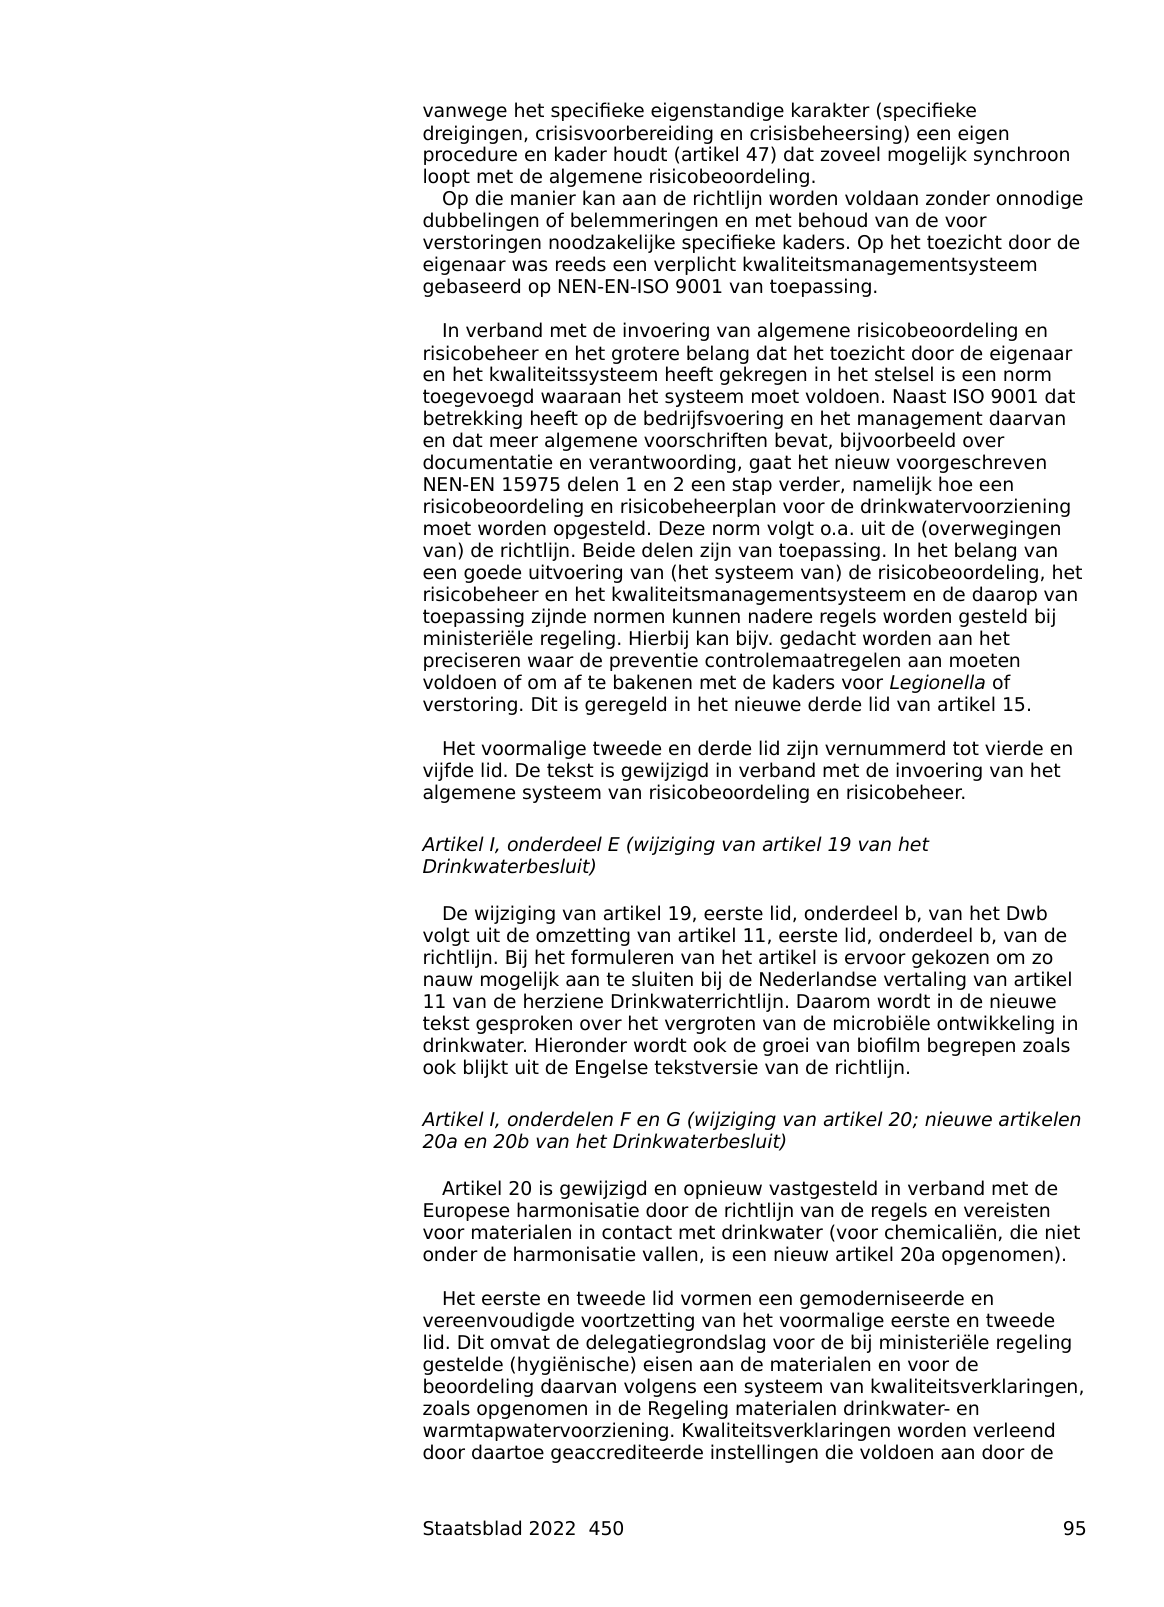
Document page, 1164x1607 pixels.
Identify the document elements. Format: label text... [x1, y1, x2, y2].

subtitle Artikel I, onderdelen F en G (wijziging van artikel 20; nieuwe artikelen 20a en 20b van het Drinkwaterbesluit) [422, 1109, 1087, 1153]
text Op die manier kan aan de richtlijn worden voldaan zonder onnodige dubbelingen of belemmeringen en met behoud van de voor verstoringen noodzakelijke specifieke kaders. Op het toezicht door de eigenaar was reeds een verplicht kwaliteitsmanagementsysteem gebaseerd op NEN-EN-ISO 9001 van toepassing. [422, 188, 1087, 298]
text vanwege het specifieke eigenstandige karakter (specifieke dreigingen, crisisvoorbereiding en crisisbeheersing) een eigen procedure en kader houdt (artikel 47) dat zoveel mogelijk synchroon loopt met de algemene risicobeoordeling. [422, 100, 1087, 188]
text Het eerste en tweede lid vormen een gemoderniseerde en vereenvoudigde voortzetting van het voormalige eerste en tweede lid. Dit omvat de delegatiegrondslag voor de bij ministeriële regeling gestelde (hygiënische) eisen aan de materialen en voor de beoordeling daarvan volgens een systeem van kwaliteitsverklaringen, zoals opgenomen in de Regeling materialen drinkwater- en warmtapwatervoorziening. Kwaliteitsverklaringen worden verleend door daartoe geaccrediteerde instellingen die voldoen aan door de [422, 1288, 1087, 1464]
text Het voormalige tweede en derde lid zijn vernummerd tot vierde en vijfde lid. De tekst is gewijzigd in verband met de invoering van het algemene systeem van risicobeoordeling en risicobeheer. [422, 738, 1087, 804]
text In verband met de invoering van algemene risicobeoordeling en risicobeheer en het grotere belang dat het toezicht door de eigenaar en het kwaliteitssysteem heeft gekregen in het stelsel is een norm toegevoegd waaraan het systeem moet voldoen. Naast ISO 9001 dat betrekking heeft op de bedrijfsvoering en het management daarvan en dat meer algemene voorschriften bevat, bijvoorbeeld over documentatie en verantwoording, gaat het nieuw voorgeschreven NEN-EN 15975 delen 1 en 2 een stap verder, namelijk hoe een risicobeoordeling en risicobeheerplan voor de drinkwatervoorziening moet worden opgesteld. Deze norm volgt o.a. uit de (overwegingen van) de richtlijn. Beide delen zijn van toepassing. In het belang van een goede uitvoering van (het systeem van) de risicobeoordeling, het risicobeheer en het kwaliteitsmanagementsysteem en de daarop van toepassing zijnde normen kunnen nadere regels worden gesteld bij ministeriële regeling. Hierbij kan bijv. gedacht worden aan het preciseren waar de preventie controlemaatregelen aan moeten voldoen of om af te bakenen met de kaders voor Legionella of verstoring. Dit is geregeld in het nieuwe derde lid van artikel 15. [422, 320, 1087, 716]
text De wijziging van artikel 19, eerste lid, onderdeel b, van het Dwb volgt uit de omzetting van artikel 11, eerste lid, onderdeel b, van de richtlijn. Bij het formuleren van het artikel is ervoor gekozen om zo nauw mogelijk aan te sluiten bij de Nederlandse vertaling van artikel 11 van de herziene Drinkwaterrichtlijn. Daarom wordt in de nieuwe tekst gesproken over het vergroten van de microbiële ontwikkeling in drinkwater. Hieronder wordt ook de groei van biofilm begrepen zoals ook blijkt uit de Engelse tekstversie van de richtlijn. [422, 903, 1087, 1079]
text Artikel 20 is gewijzigd en opnieuw vastgesteld in verband met de Europese harmonisatie door de richtlijn van de regels en vereisten voor materialen in contact met drinkwater (voor chemicaliën, die niet onder de harmonisatie vallen, is een nieuw artikel 20a opgenomen). [422, 1178, 1087, 1266]
subtitle Artikel I, onderdeel E (wijziging van artikel 19 van het Drinkwaterbesluit) [422, 834, 1087, 878]
